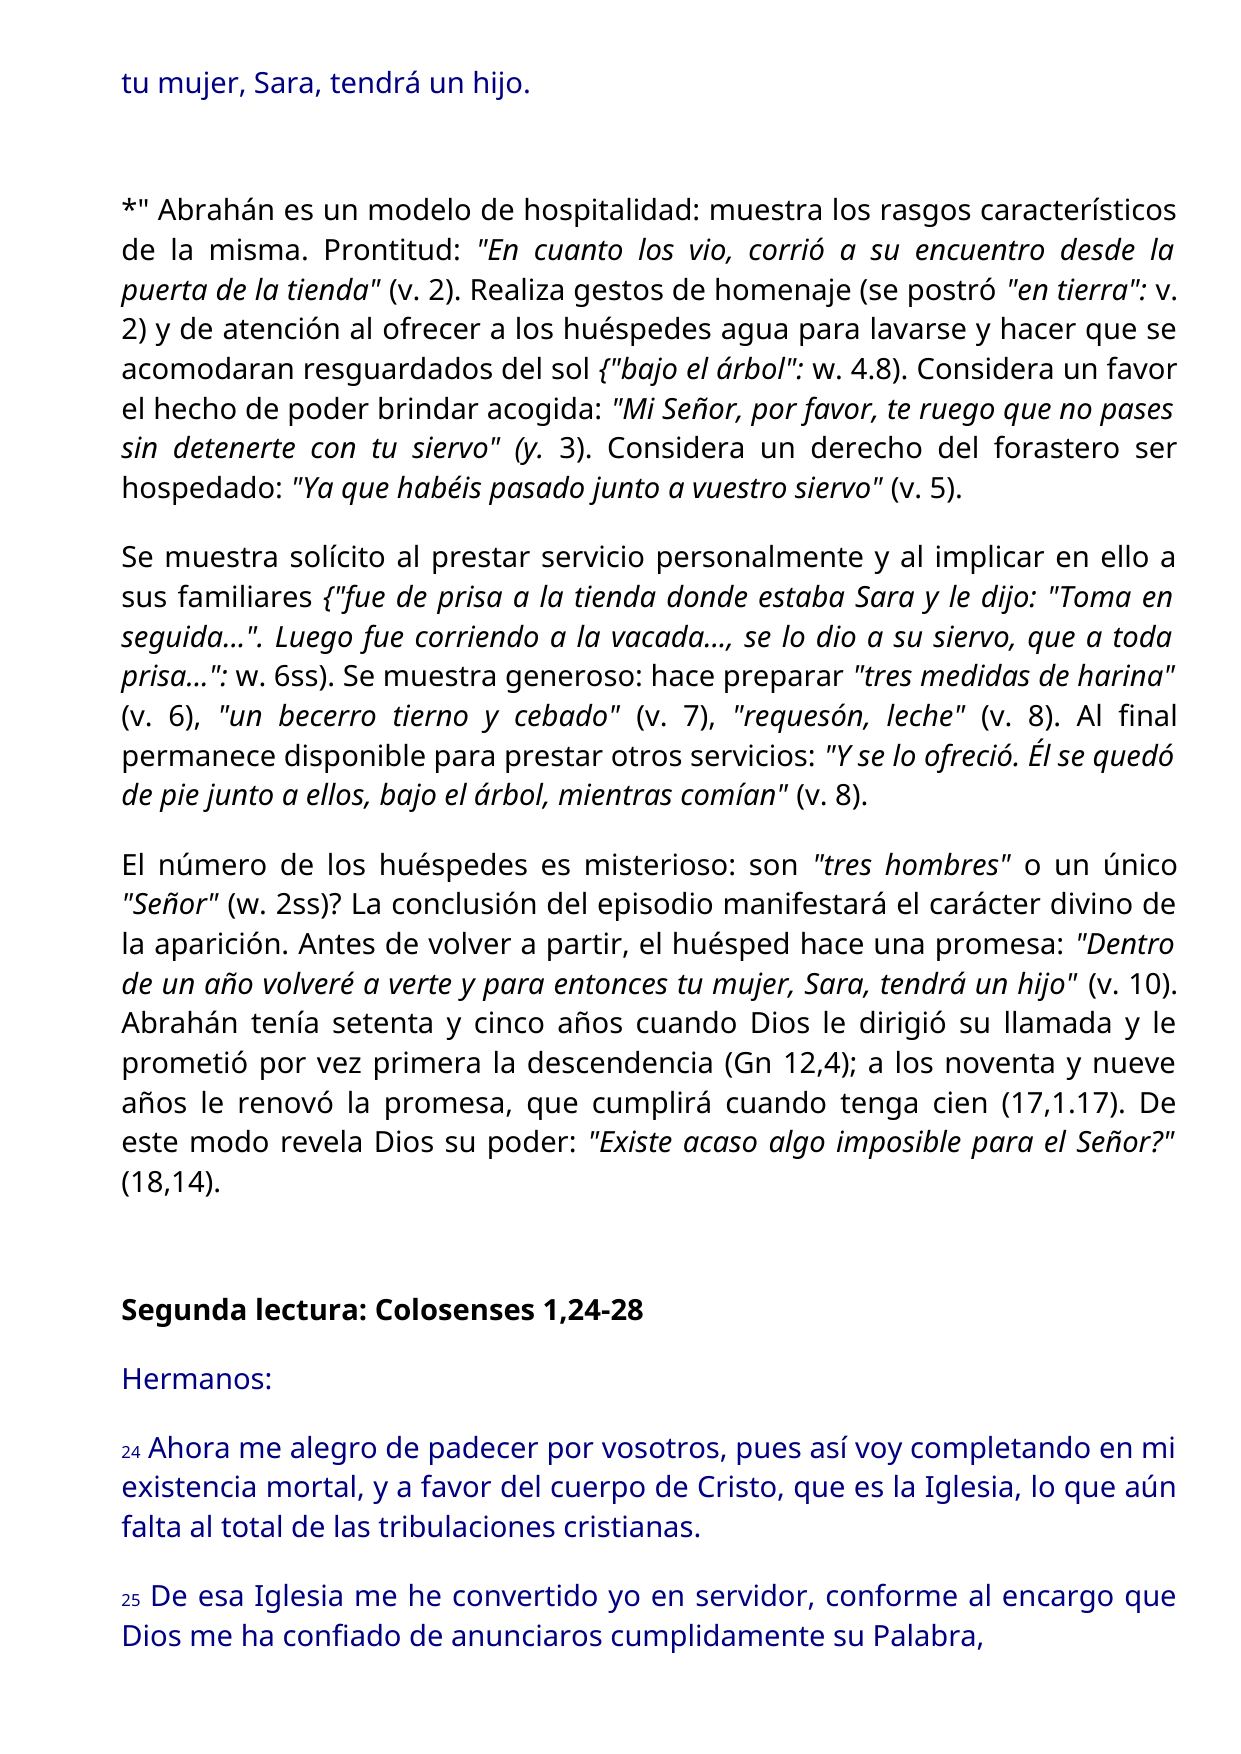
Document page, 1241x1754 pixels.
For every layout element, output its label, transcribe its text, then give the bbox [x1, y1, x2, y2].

table_header tu mujer, Sara, tendrá un hijo. *" Abrahán es un modelo de hospitalidad: muestra los rasgos característicos de la misma. Prontitud: "En cuanto los vio, corrió a su encuentro desde la puerta de la tienda" (v. 2). Realiza gestos de homenaje (se postró "en tierra": v. 2) y de atención al ofrecer a los huéspedes agua para lavarse y hacer que se acomodaran resguardados del sol {"bajo el árbol": w. 4.8). Considera un favor el hecho de poder brindar acogida: "Mi Señor, por favor, te ruego que no pases sin detenerte con tu siervo" (y. 3). Considera un derecho del forastero ser hospedado: "Ya que habéis pasado junto a vuestro siervo" (v. 5). Se muestra solícito al prestar servicio personalmente y al implicar en ello a sus familiares {"fue de prisa a la tienda donde estaba Sara y le dijo: "Toma en seguida...". Luego fue corriendo a la vacada..., se lo dio a su siervo, que a toda prisa...": w. 6ss). Se muestra generoso: hace preparar "tres medidas de harina" (v. 6), "un becerro tierno y cebado" (v. 7), "requesón, leche" (v. 8). Al final permanece disponible para prestar otros servicios: "Y se lo ofreció. Él se quedó de pie junto a ellos, bajo el árbol, mientras comían" (v. 8). El número de los huéspedes es misterioso: son "tres hombres" o un único "Señor" (w. 2ss)? La conclusión del episodio manifestará el carácter divino de la aparición. Antes de volver a partir, el huésped hace una promesa: "Dentro de un año volveré a verte y para entonces tu mujer, Sara, tendrá un hijo" (v. 10). Abrahán tenía setenta y cinco años cuando Dios le dirigió su llamada y le prometió por vez primera la descendencia (Gn 12,4); a los noventa y nueve años le renovó la promesa, que cumplirá cuando tenga cien (17,1.17). De este modo revela Dios su poder: "Existe acaso algo imposible para el Señor?" (18,14). Segunda lectura: Colosenses 1,24-28 Hermanos: 24 Ahora me alegro de padecer por vosotros, pues así voy completando en mi existencia mortal, y a favor del cuerpo de Cristo, que es la Iglesia, lo que aún falta al total de las tribulaciones cristianas. 25 De esa Iglesia me he convertido yo en servidor, conforme al encargo que Dios me ha confiado de anunciaros cumplidamente su Palabra, [118, 59, 1181, 1688]
